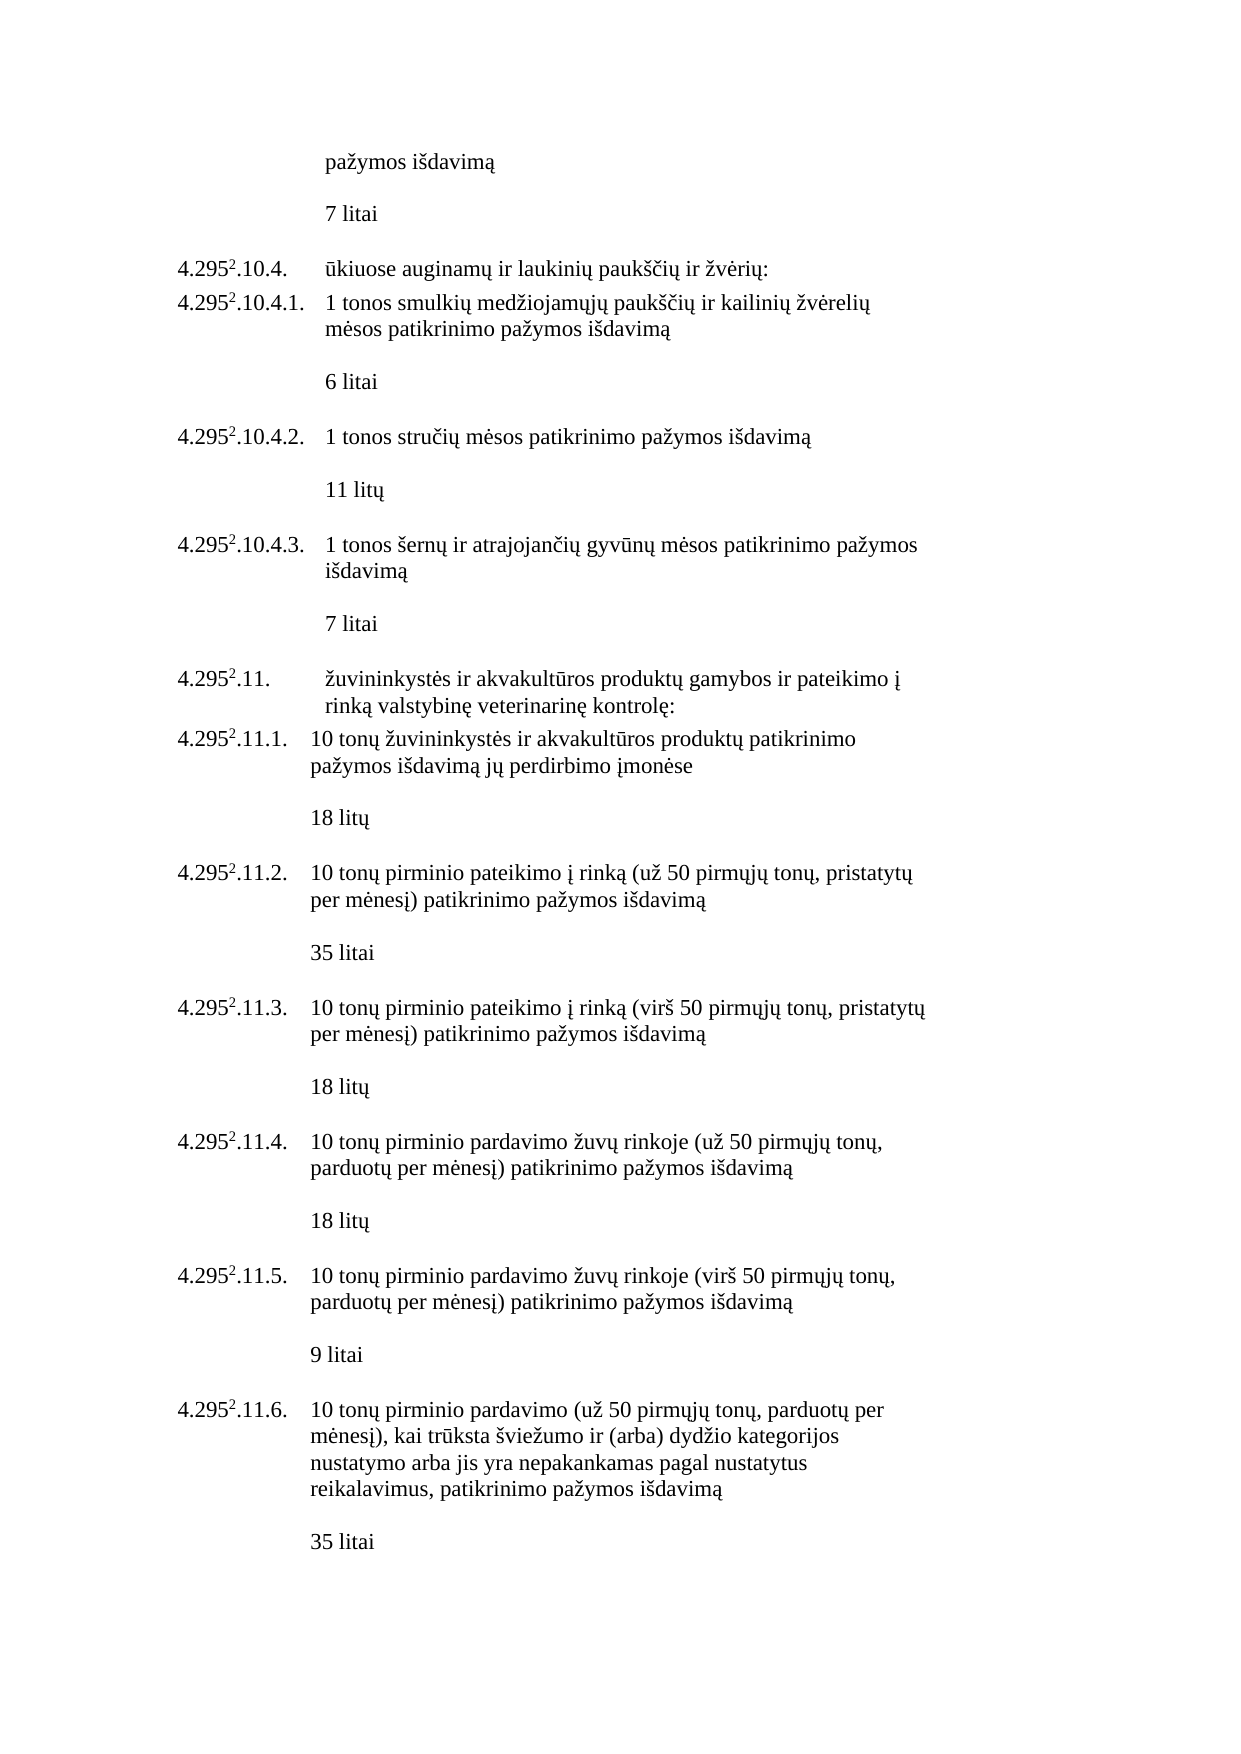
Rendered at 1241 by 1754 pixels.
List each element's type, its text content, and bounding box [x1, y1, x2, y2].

text parduotų per mėnesį) patikrinimo pažymos išdavimą 18 litų [177, 1154, 930, 1233]
text 4.2952.11.1. 10 tonų žuvininkystės ir akvakultūros produktų patikrinimo [177, 725, 930, 752]
text pažymos išdavimą 7 litai [177, 148, 930, 227]
text 4.2952.10.4.1. 1 tonos smulkių medžiojamųjų paukščių ir kailinių žvėrelių [177, 289, 930, 316]
text išdavimą 7 litai [177, 557, 930, 637]
text 4.2952.11.5. 10 tonų pirminio pardavimo žuvų rinkoje (virš 50 pirmųjų tonų, [177, 1262, 930, 1288]
text pažymos išdavimą jų perdirbimo įmonėse 18 litų [177, 752, 930, 831]
text mėsos patikrinimo pažymos išdavimą 6 litai [177, 316, 930, 394]
text 4.2952.11.6. 10 tonų pirminio pardavimo (už 50 pirmųjų tonų, parduotų per [177, 1396, 930, 1422]
text nustatymo arba jis yra nepakankamas pagal nustatytus [177, 1449, 930, 1475]
text reikalavimus, patikrinimo pažymos išdavimą 35 litai [177, 1475, 930, 1554]
text per mėnesį) patikrinimo pažymos išdavimą 35 litai [177, 886, 930, 965]
text 4.2952.11.2. 10 tonų pirminio pateikimo į rinką (už 50 pirmųjų tonų, pristatytų [177, 859, 930, 886]
text 4.2952.11.4. 10 tonų pirminio pardavimo žuvų rinkoje (už 50 pirmųjų tonų, [177, 1128, 930, 1154]
text 4.2952.10.4. ūkiuose auginamų ir laukinių paukščių ir žvėrių: [177, 256, 930, 282]
text 4.2952.11. žuvininkystės ir akvakultūros produktų gamybos ir pateikimo į [177, 665, 930, 692]
text 4.2952.10.4.3. 1 tonos šernų ir atrajojančių gyvūnų mėsos patikrinimo pažymos [177, 531, 930, 557]
text mėnesį), kai trūksta šviežumo ir (arba) dydžio kategorijos [177, 1422, 930, 1449]
text per mėnesį) patikrinimo pažymos išdavimą 18 litų [177, 1020, 930, 1099]
text parduotų per mėnesį) patikrinimo pažymos išdavimą 9 litai [177, 1288, 930, 1367]
text rinką valstybinę veterinarinę kontrolę: [177, 692, 930, 718]
text 4.2952.10.4.2. 1 tonos stručių mėsos patikrinimo pažymos išdavimą 11 litų [177, 423, 930, 502]
text 4.2952.11.3. 10 tonų pirminio pateikimo į rinką (virš 50 pirmųjų tonų, pristatytų [177, 994, 930, 1020]
